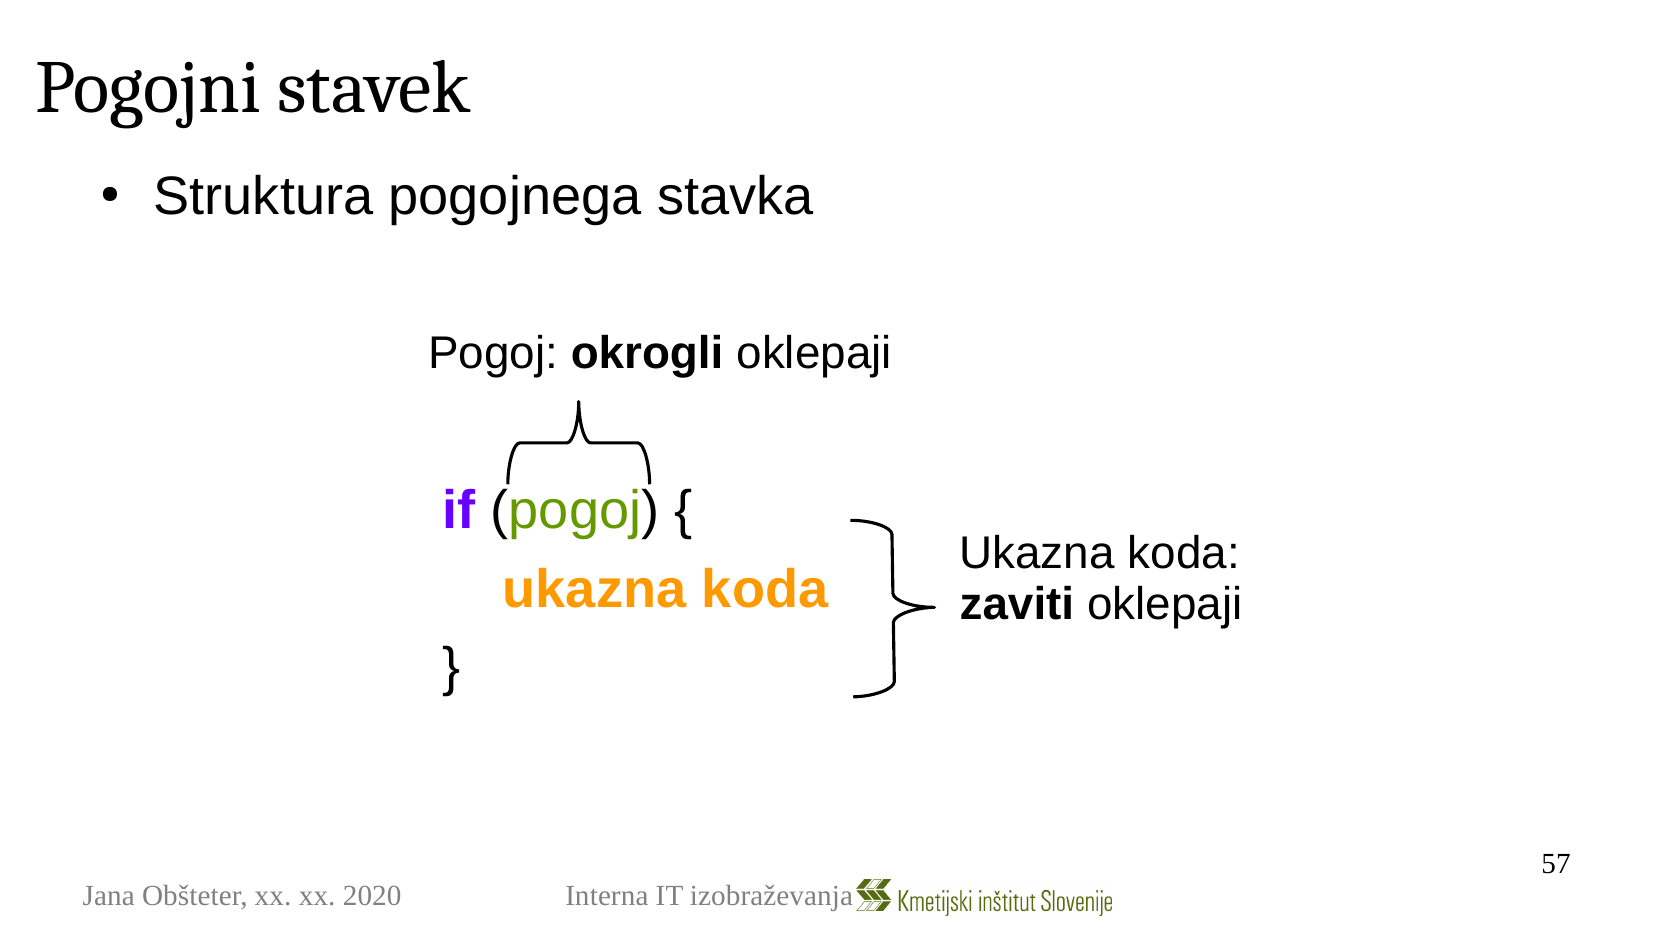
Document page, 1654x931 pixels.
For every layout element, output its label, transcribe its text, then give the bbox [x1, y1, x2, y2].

picture [856, 879, 1112, 916]
title Pogojni stavek [35, 21, 1524, 154]
list Struktura pogojnega stavka if (pogoj) { ukazna koda } [82, 165, 1642, 827]
text_box Ukazna koda: zaviti oklepaji [944, 519, 1288, 688]
text_box Pogoj: okrogli oklepaji [413, 319, 1182, 438]
